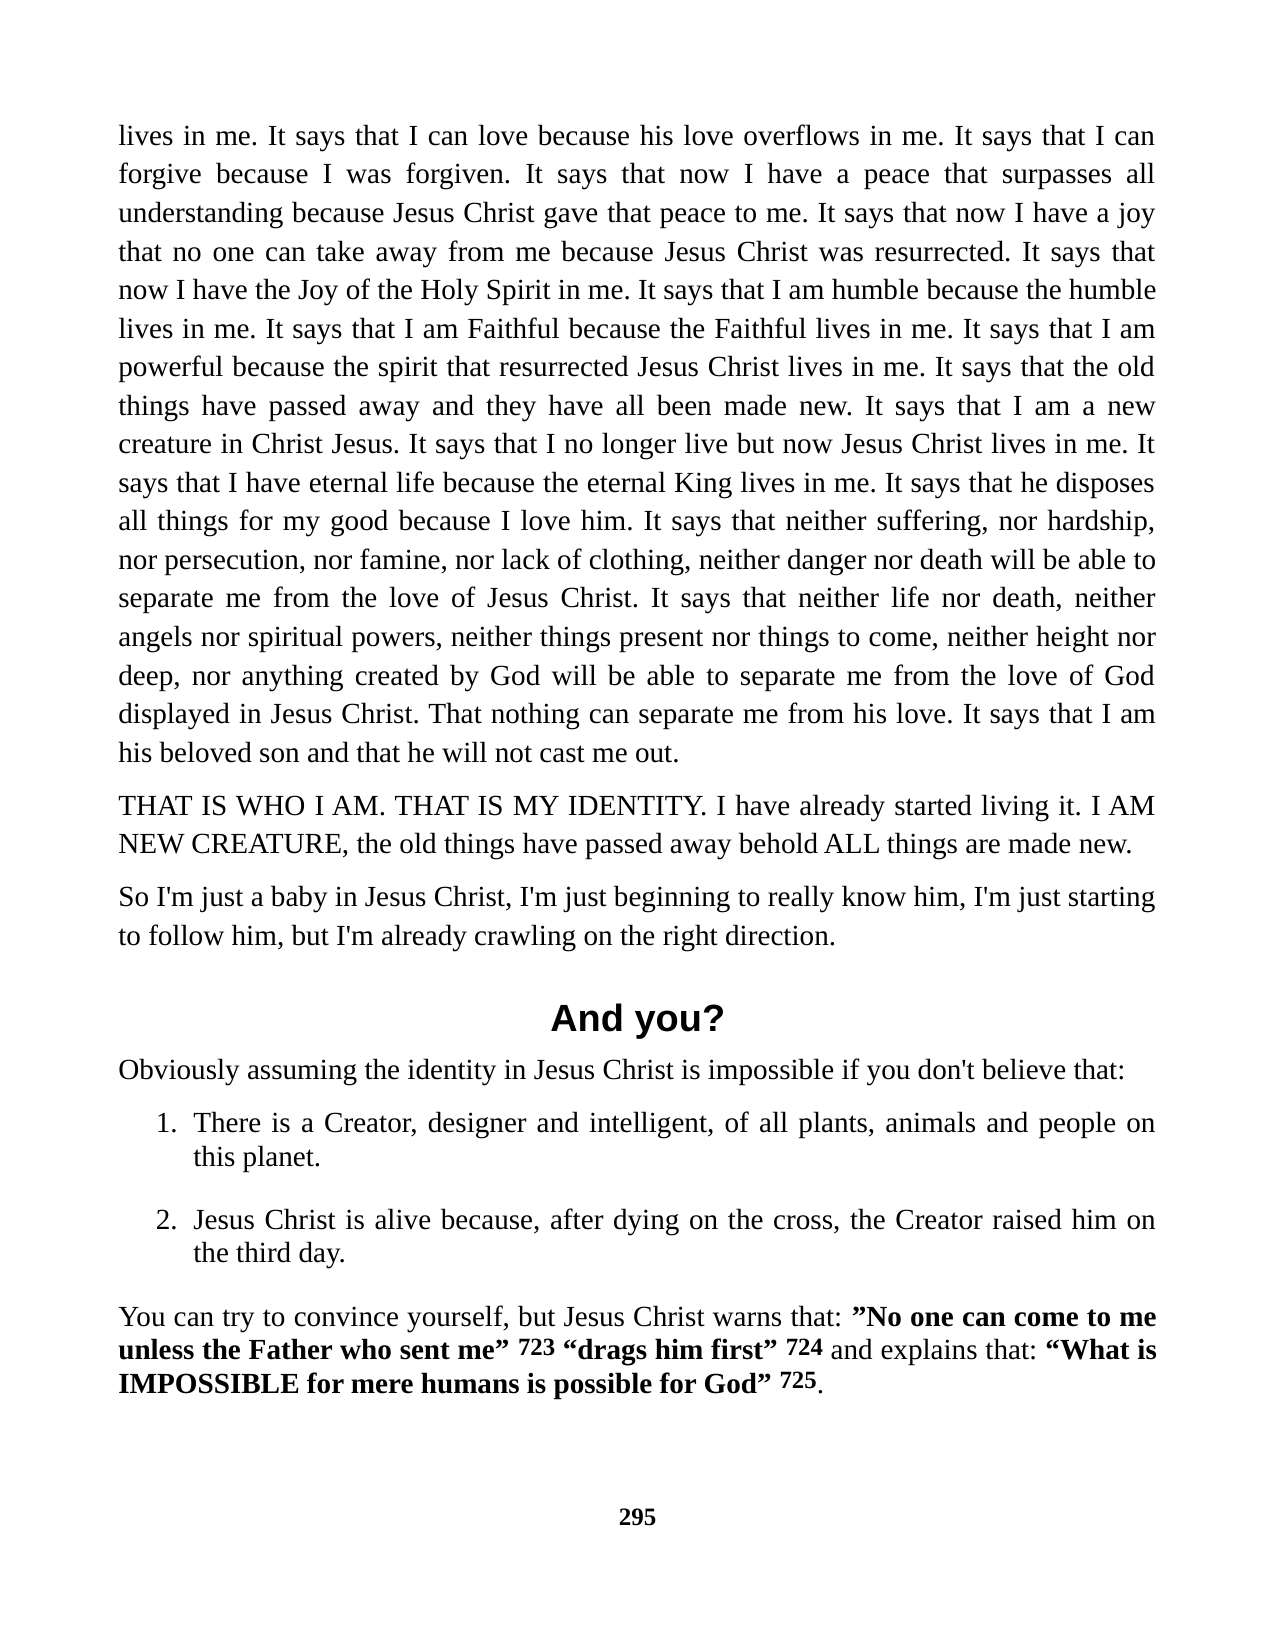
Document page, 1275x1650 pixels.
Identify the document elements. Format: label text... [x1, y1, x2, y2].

text So I'm just a baby in Jesus Christ, I'm just beginning to really know him, I'm just starting to follow him, but I'm already crawling on the right direction. [118, 879, 1157, 952]
text THAT IS WHO I AM. THAT IS MY IDENTITY. I have already started living it. I AM NEW CREATURE, the old things have passed away behold ALL things are made new. [118, 788, 1157, 860]
text You can try to convince yourself, but Jesus Christ warns that: ”No one can come to me unless the Father who sent me” “drags him first” and explains that: “What is IMPOSSIBLE for mere humans is possible for God” . [118, 1299, 1157, 1399]
subtitle And you? [118, 996, 1157, 1040]
text Obviously assuming the identity in Jesus Christ is impossible if you don't believe that: [118, 1052, 1157, 1086]
list There is a Creator, designer and intelligent, of all plants, animals and people on this planet. [156, 1106, 1157, 1173]
text lives in me. It says that I can love because his love overflows in me. It says that I can forgive because I was forgiven. It says that now I have a peace that surpasses all understanding because Jesus Christ gave that peace to me. It says that now I have a joy that no one can take away from me because Jesus Christ was resurrected. It says that now I have the Joy of the Holy Spirit in me. It says that I am humble because the humble lives in me. It says that I am Faithful because the Faithful lives in me. It says that I am powerful because the spirit that resurrected Jesus Christ lives in me. It says that the old things have passed away and they have all been made new. It says that I am a new creature in Christ Jesus. It says that I no longer live but now Jesus Christ lives in me. It says that I have eternal life because the eternal King lives in me. It says that he disposes all things for my good because I love him. It says that neither suffering, nor hardship, nor persecution, nor famine, nor lack of clothing, neither danger nor death will be able to separate me from the love of Jesus Christ. It says that neither life nor death, neither angels nor spiritual powers, neither things present nor things to come, neither height nor deep, nor anything created by God will be able to separate me from the love of God displayed in Jesus Christ. That nothing can separate me from his love. It says that I am his beloved son and that he will not cast me out. [118, 118, 1157, 768]
list Jesus Christ is alive because, after dying on the cross, the Creator raised him on the third day. [156, 1202, 1157, 1269]
